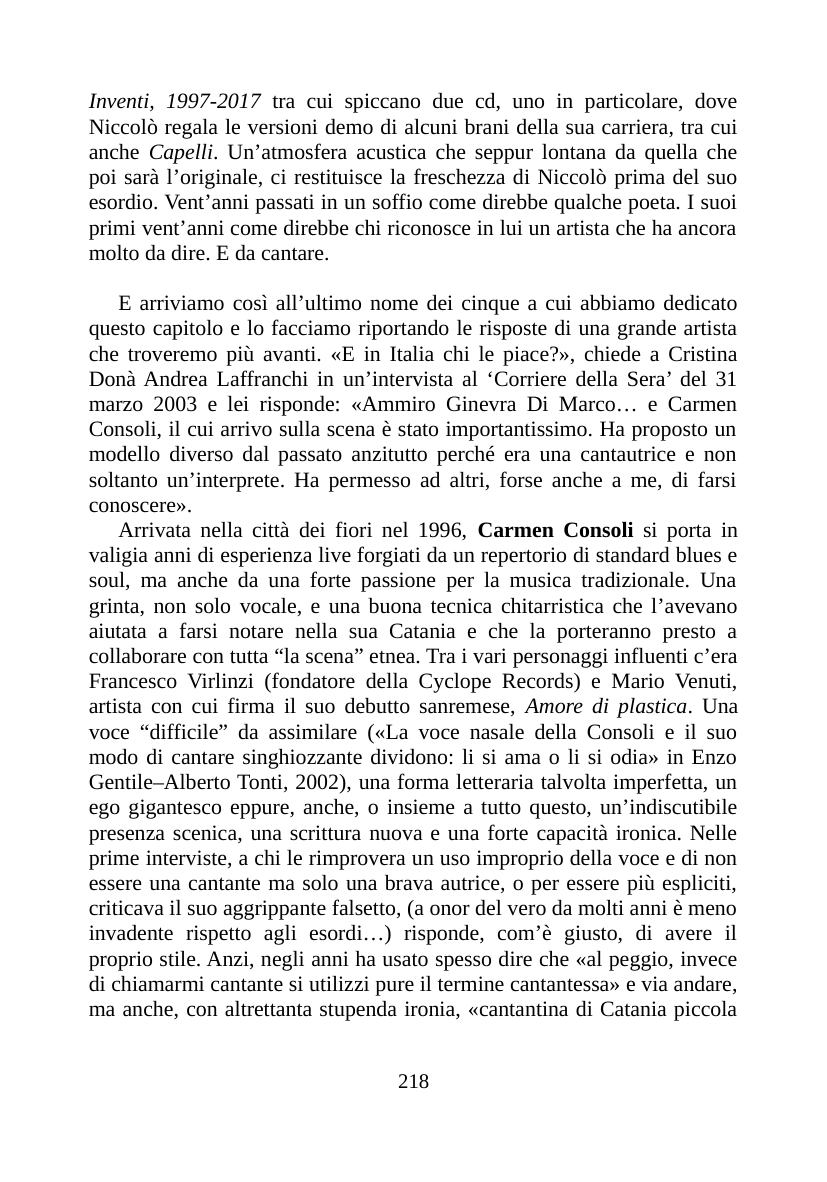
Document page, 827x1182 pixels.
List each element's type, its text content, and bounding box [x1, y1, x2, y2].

text Inventi, 1997-2017 tra cui spiccano due cd, uno in particolare, dove Niccolò regala le versioni demo di alcuni brani della sua carriera, tra cui anche Capelli. Un’atmosfera acustica che seppur lontana da quella che poi sarà l’originale, ci restituisce la freschezza di Niccolò prima del suo esordio. Vent’anni passati in un soffio come direbbe qualche poeta. I suoi primi vent’anni come direbbe chi riconosce in lui un artista che ha ancora molto da dire. E da cantare. [88, 88, 738, 265]
text E arriviamo così all’ultimo nome dei cinque a cui abbiamo dedicato questo capitolo e lo facciamo riportando le risposte di una grande artista che troveremo più avanti. «E in Italia chi le piace?», chiede a Cristina Donà Andrea Laffranchi in un’intervista al ‘Corriere della Sera’ del 31 marzo 2003 e lei risponde: «Ammiro Ginevra Di Marco… e Carmen Consoli, il cui arrivo sulla scena è stato importantissimo. Ha proposto un modello diverso dal passato anzitutto perché era una cantautrice e non soltanto un’interprete. Ha permesso ad altri, forse anche a me, di farsi conoscere». [88, 290, 738, 517]
text Arrivata nella città dei fiori nel 1996, Carmen Consoli si porta in valigia anni di esperienza live forgiati da un repertorio di standard blues e soul, ma anche da una forte passione per la musica tradizionale. Una grinta, non solo vocale, e una buona tecnica chitarristica che l’avevano aiutata a farsi notare nella sua Catania e che la porteranno presto a collaborare con tutta “la scena” etnea. Tra i vari personaggi influenti c’era Francesco Virlinzi (fondatore della Cyclope Records) e Mario Venuti, artista con cui firma il suo debutto sanremese, Amore di plastica. Una voce “difficile” da assimilare («La voce nasale della Consoli e il suo modo di cantare singhiozzante dividono: li si ama o li si odia» in Enzo Gentile–Alberto Tonti, 2002), una forma letteraria talvolta imperfetta, un ego gigantesco eppure, anche, o insieme a tutto questo, un’indiscutibile presenza scenica, una scrittura nuova e una forte capacità ironica. Nelle prime interviste, a chi le rimprovera un uso improprio della voce e di non essere una cantante ma solo una brava autrice, o per essere più espliciti, criticava il suo aggrippante falsetto, (a onor del vero da molti anni è meno invadente rispetto agli esordi…) risponde, com’è giusto, di avere il proprio stile. Anzi, negli anni ha usato spesso dire che «al peggio, invece di chiamarmi cantante si utilizzi pure il termine cantantessa» e via andare, ma anche, con altrettanta stupenda ironia, «cantantina di Catania piccola [88, 517, 738, 1021]
